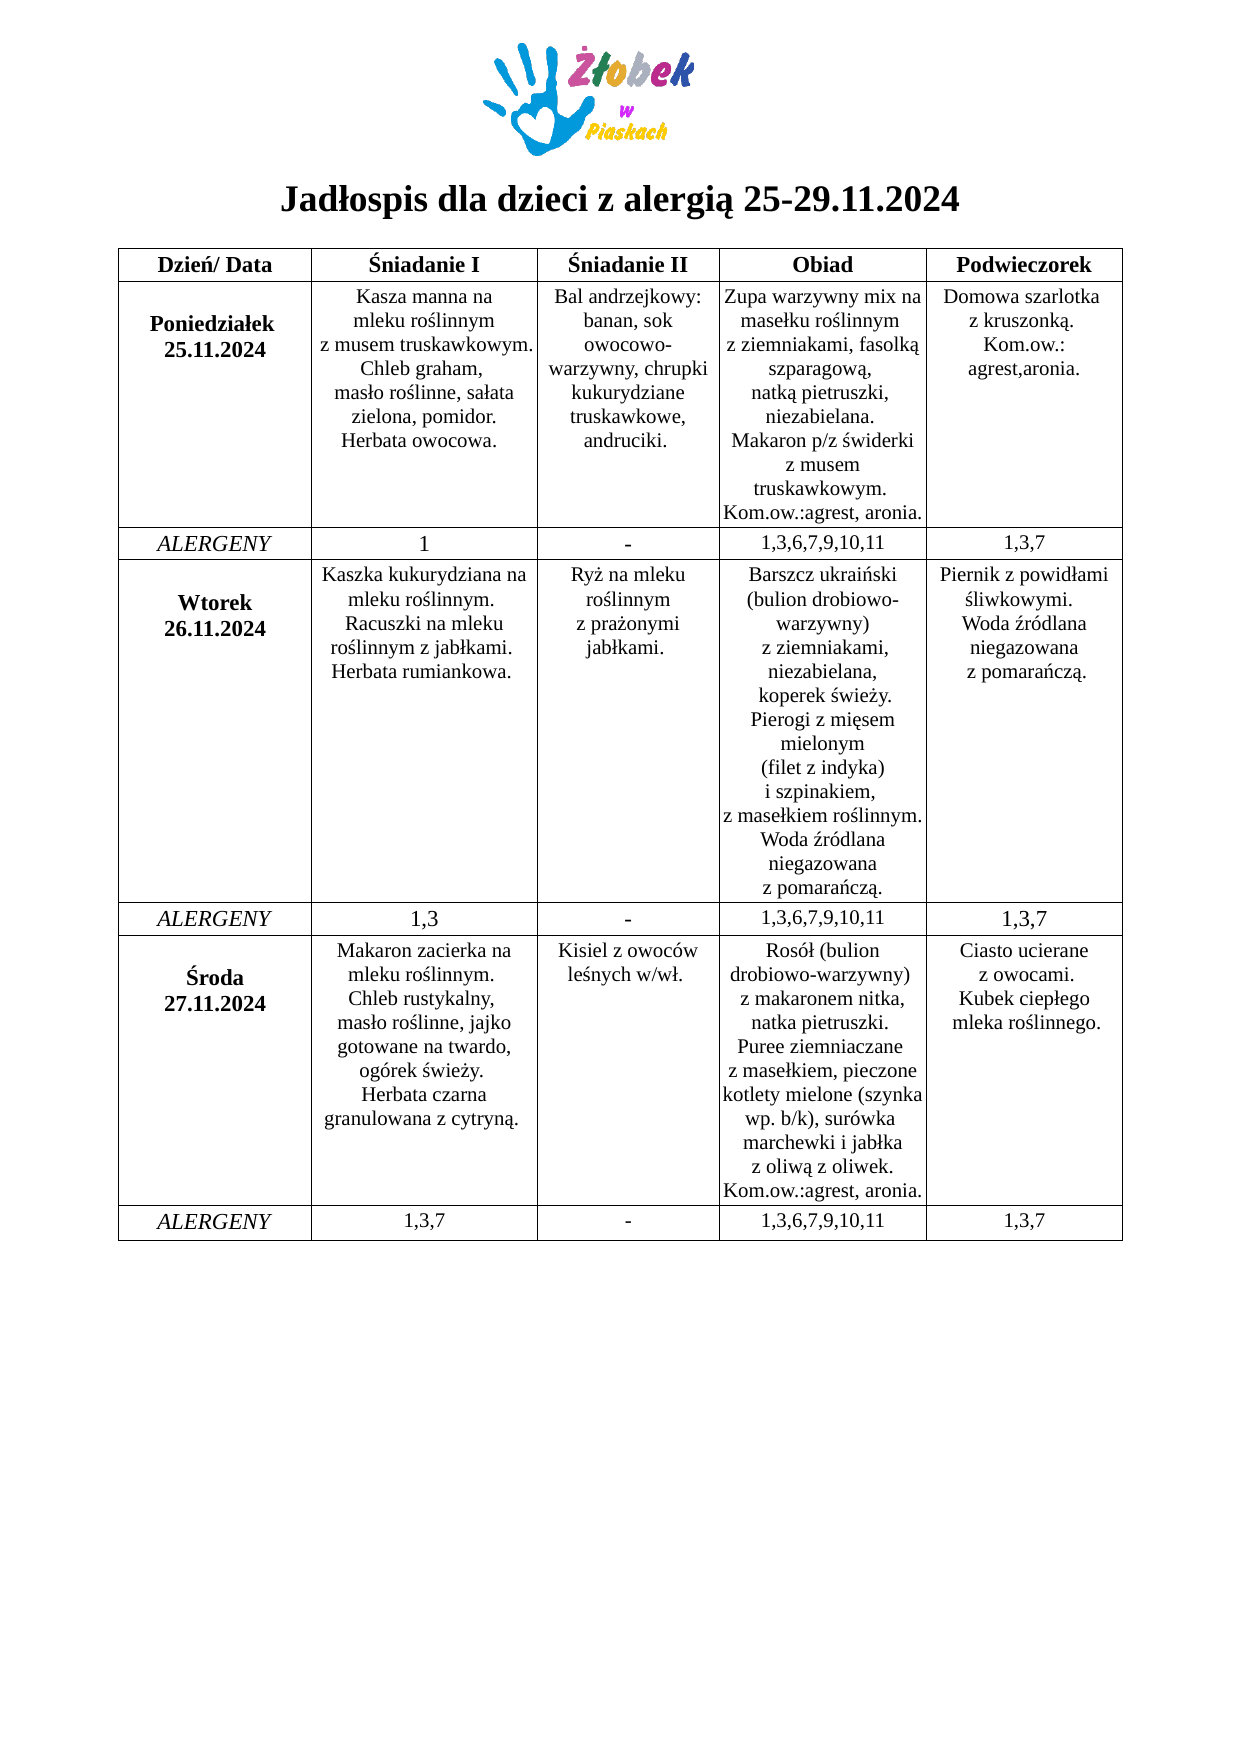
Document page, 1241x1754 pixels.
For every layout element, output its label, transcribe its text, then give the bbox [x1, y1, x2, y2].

table_header Śniadanie II [538, 249, 719, 281]
table_cell 1,3,7 [927, 528, 1122, 559]
table_cell - [538, 1206, 719, 1240]
table_cell Kasza manna na mleku roślinnym z musem truskawkowym. Chleb graham, masło roślinne, sałata zielona, pomidor. Herbata owocowa. [312, 282, 537, 527]
picture [518, 108, 554, 143]
text Jadłospis dla dzieci z alergią 25-29.11.2024 [118, 176, 1122, 248]
table_cell Barszcz ukraiński (bulion drobiowo-warzywny) z ziemniakami, niezabielana, koperek świeży. Pierogi z mięsem mielonym (filet z indyka) i szpinakiem, z masełkiem roślinnym. Woda źródlana niegazowana z pomarańczą. [720, 560, 926, 902]
table_cell Poniedziałek 25.11.2024 [119, 282, 311, 527]
table_cell Makaron zacierka na mleku roślinnym. Chleb rustykalny, masło roślinne, jajko gotowane na twardo, ogórek świeży. Herbata czarna granulowana z cytryną. [312, 936, 537, 1205]
table_cell Ryż na mleku roślinnym z prażonymi jabłkami. [538, 560, 719, 902]
table_header Dzień/ Data [119, 249, 311, 281]
table_cell Wtorek 26.11.2024 [119, 560, 311, 902]
table_cell 1,3,6,7,9,10,11 [720, 528, 926, 559]
table_cell Piernik z powidłami śliwkowymi. Woda źródlana niegazowana z pomarańczą. [927, 560, 1122, 902]
table_cell Zupa warzywny mix na masełku roślinnym z ziemniakami, fasolką szparagową, natką pietruszki, niezabielana. Makaron p/z świderki z musem truskawkowym. Kom.ow.:agrest, aronia. [720, 282, 926, 527]
table_header Śniadanie I [312, 249, 537, 281]
table_cell Środa 27.11.2024 [119, 936, 311, 1205]
table_cell - [538, 903, 719, 934]
table_cell 1,3,6,7,9,10,11 [720, 903, 926, 934]
table_cell 1,3,6,7,9,10,11 [720, 1206, 926, 1240]
table_cell Rosół (bulion drobiowo-warzywny) z makaronem nitka, natka pietruszki. Puree ziemniaczane z masełkiem, pieczone kotlety mielone (szynka wp. b/k), surówka marchewki i jabłka z oliwą z oliwek. Kom.ow.:agrest, aronia. [720, 936, 926, 1205]
table_cell 1,3 [312, 903, 537, 934]
table_header Obiad [720, 249, 926, 281]
picture [483, 43, 694, 156]
table_cell Domowa szarlotka z kruszonką. Kom.ow.: agrest,aronia. [927, 282, 1122, 527]
table_cell 1,3,7 [927, 903, 1122, 934]
table_header Podwieczorek [927, 249, 1122, 281]
table_cell ALERGENY [119, 903, 311, 934]
table_cell 1 [312, 528, 537, 559]
table_cell ALERGENY [119, 1206, 311, 1240]
table_cell - [538, 528, 719, 559]
table_cell 1,3,7 [927, 1206, 1122, 1240]
table_cell ALERGENY [119, 528, 311, 559]
table_cell Kisiel z owoców leśnych w/wł. [538, 936, 719, 1205]
table_cell Kaszka kukurydziana na mleku roślinnym. Racuszki na mleku roślinnym z jabłkami. Herbata rumiankowa. [312, 560, 537, 902]
table_cell 1,3,7 [312, 1206, 537, 1240]
table_cell Ciasto ucierane z owocami. Kubek ciepłego mleka roślinnego. [927, 936, 1122, 1205]
table_cell Bal andrzejkowy: banan, sok owocowo-warzywny, chrupki kukurydziane truskawkowe, andruciki. [538, 282, 719, 527]
